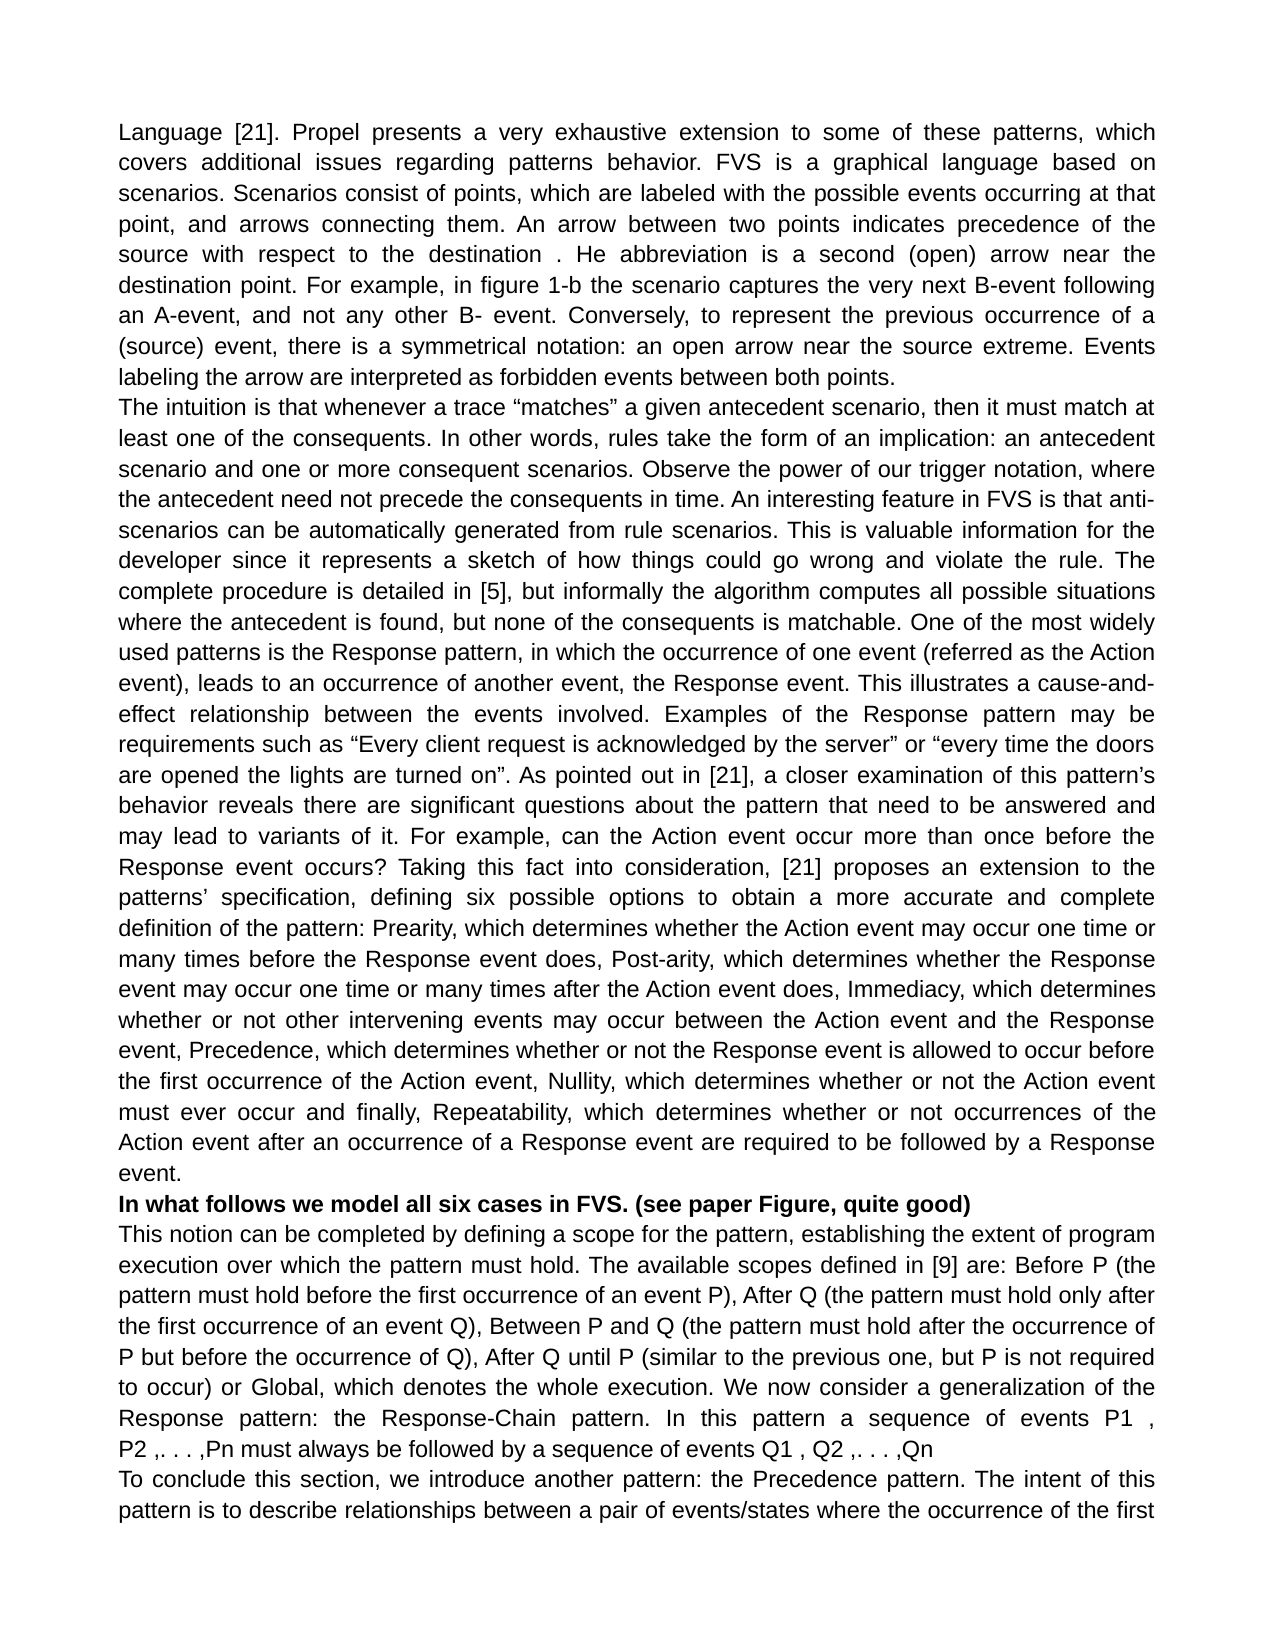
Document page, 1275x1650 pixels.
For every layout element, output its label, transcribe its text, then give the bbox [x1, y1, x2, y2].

text The intuition is that whenever a trace “matches” a given antecedent scenario, then it must match at least one of the consequents. In other words, rules take the form of an implication: an antecedent scenario and one or more consequent scenarios. Observe the power of our trigger notation, where the antecedent need not precede the consequents in time. An interesting feature in FVS is that anti-scenarios can be automatically generated from rule scenarios. This is valuable information for the developer since it represents a sketch of how things could go wrong and violate the rule. The complete procedure is detailed in [5], but informally the algorithm computes all possible situations where the antecedent is found, but none of the consequents is matchable. One of the most widely used patterns is the Response pattern, in which the occurrence of one event (referred as the Action event), leads to an occurrence of another event, the Response event. This illustrates a cause-and-effect relationship between the events involved. Examples of the Response pattern may be requirements such as “Every client request is acknowledged by the server” or “every time the doors are opened the lights are turned on”. As pointed out in [21], a closer examination of this pattern’s behavior reveals there are significant questions about the pattern that need to be answered and may lead to variants of it. For example, can the Action event occur more than once before the Response event occurs? Taking this fact into consideration, [21] proposes an extension to the patterns’ specification, defining six possible options to obtain a more accurate and complete definition of the pattern: Prearity, which determines whether the Action event may occur one time or many times before the Response event does, Post-arity, which determines whether the Response event may occur one time or many times after the Action event does, Immediacy, which determines whether or not other intervening events may occur between the Action event and the Response event, Precedence, which determines whether or not the Response event is allowed to occur before the first occurrence of the Action event, Nullity, which determines whether or not the Action event must ever occur and finally, Repeatability, which determines whether or not occurrences of the Action event after an occurrence of a Response event are required to be followed by a Response event. [118, 394, 1157, 1186]
text This notion can be completed by defining a scope for the pattern, establishing the extent of program execution over which the pattern must hold. The available scopes defined in [9] are: Before P (the pattern must hold before the first occurrence of an event P), After Q (the pattern must hold only after the first occurrence of an event Q), Between P and Q (the pattern must hold after the occurrence of P but before the occurrence of Q), After Q until P (similar to the previous one, but P is not required to occur) or Global, which denotes the whole execution. We now consider a generalization of the Response pattern: the Response-Chain pattern. In this pattern a sequence of events P1 , P2 ,. . . ,Pn must always be followed by a sequence of events Q1 , Q2 ,. . . ,Qn [118, 1221, 1157, 1462]
text In what follows we model all six cases in FVS. (see paper Figure, quite good) [118, 1190, 1157, 1217]
text To conclude this section, we introduce another pattern: the Precedence pattern. The intent of this pattern is to describe relationships between a pair of events/states where the occurrence of the first [118, 1466, 1157, 1523]
text Language [21]. Propel presents a very exhaustive extension to some of these patterns, which covers additional issues regarding patterns behavior. FVS is a graphical language based on scenarios. Scenarios consist of points, which are labeled with the possible events occurring at that point, and arrows connecting them. An arrow between two points indicates precedence of the source with respect to the destination . He abbreviation is a second (open) arrow near the destination point. For example, in figure 1-b the scenario captures the very next B-event following an A-event, and not any other B- event. Conversely, to represent the previous occurrence of a (source) event, there is a symmetrical notation: an open arrow near the source extreme. Events labeling the arrow are interpreted as forbidden events between both points. [118, 118, 1157, 390]
